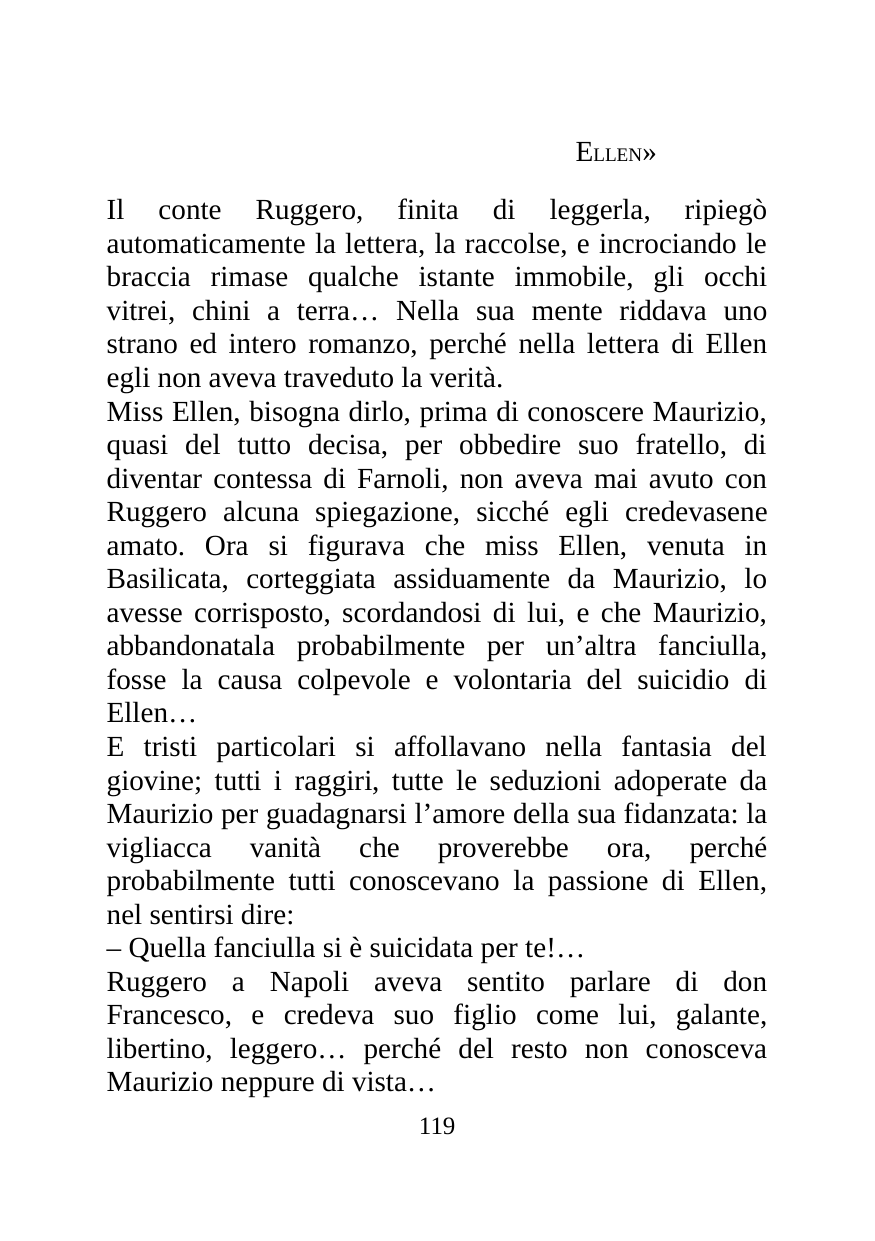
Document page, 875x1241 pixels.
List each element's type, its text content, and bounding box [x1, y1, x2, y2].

text E tristi particolari si affollavano nella fantasia del giovine; tutti i raggiri, tutte le seduzioni adoperate da Maurizio per guadagnarsi l’amore della sua fidanzata: la vigliacca vanità che proverebbe ora, perché probabilmente tutti conoscevano la passione di Ellen, nel sentirsi dire: [106, 729, 768, 930]
text Ellen» [106, 134, 768, 167]
text Il conte Ruggero, finita di leggerla, ripiegò automaticamente la lettera, la raccolse, e incrociando le braccia rimase qualche istante immobile, gli occhi vitrei, chini a terra… Nella sua mente riddava uno strano ed intero romanzo, perché nella lettera di Ellen egli non aveva traveduto la verità. [106, 192, 768, 394]
text Ruggero a Napoli aveva sentito parlare di don Francesco, e credeva suo figlio come lui, galante, libertino, leggero… perché del resto non conosceva Maurizio neppure di vista… [106, 964, 768, 1098]
text – Quella fanciulla si è suicidata per te!… [106, 930, 768, 964]
text Miss Ellen, bisogna dirlo, prima di conoscere Maurizio, quasi del tutto decisa, per obbedire suo fratello, di diventar contessa di Farnoli, non aveva mai avuto con Ruggero alcuna spiegazione, sicché egli credevasene amato. Ora si figurava che miss Ellen, venuta in Basilicata, corteggiata assiduamente da Maurizio, lo avesse corrisposto, scordandosi di lui, e che Maurizio, abbandonatala probabilmente per un’altra fanciulla, fosse la causa colpevole e volontaria del suicidio di Ellen… [106, 394, 768, 729]
